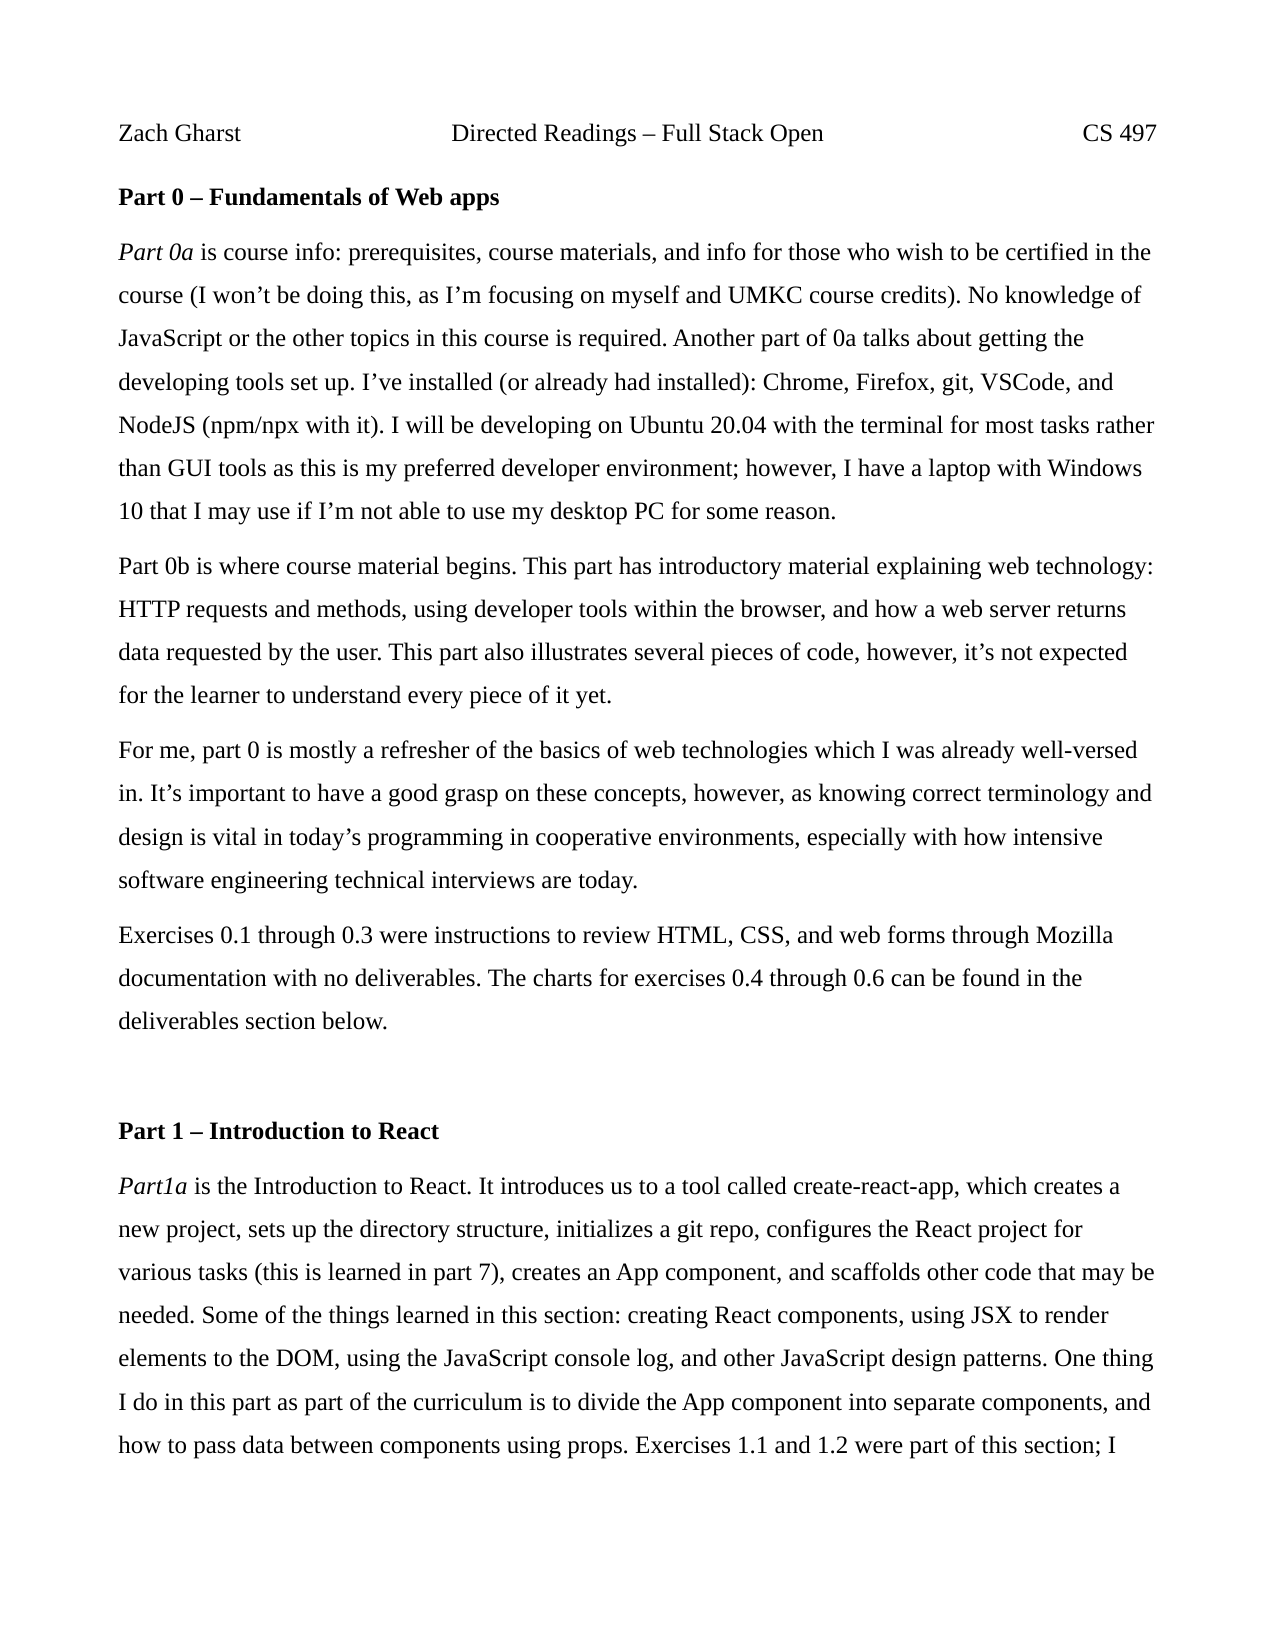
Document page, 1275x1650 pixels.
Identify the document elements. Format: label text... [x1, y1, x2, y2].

text Part 0b is where course material begins. This part has introductory material explaining web technology: HTTP requests and methods, using developer tools within the browser, and how a web server returns data requested by the user. This part also illustrates several pieces of code, however, it’s not expected for the learner to understand every piece of it yet. [118, 551, 1157, 709]
text Part1a is the Introduction to React. It introduces us to a tool called create-react-app, which creates a new project, sets up the directory structure, initializes a git repo, configures the React project for various tasks (this is learned in part 7), creates an App component, and scaffolds other code that may be needed. Some of the things learned in this section: creating React components, using JSX to render elements to the DOM, using the JavaScript console log, and other JavaScript design patterns. One thing I do in this part as part of the curriculum is to divide the App component into separate components, and how to pass data between components using props. Exercises 1.1 and 1.2 were part of this section; I [118, 1171, 1157, 1458]
text Part 0 – Fundamentals of Web apps [118, 182, 1157, 211]
text For me, part 0 is mostly a refresher of the basics of web technologies which I was already well-versed in. It’s important to have a good grasp on these concepts, however, as knowing correct terminology and design is vital in today’s programming in cooperative environments, especially with how intensive software engineering technical interviews are today. [118, 735, 1157, 893]
text Part 1 – Introduction to React [118, 1116, 1157, 1145]
text Exercises 0.1 through 0.3 were instructions to review HTML, CSS, and web forms through Mozilla documentation with no deliverables. The charts for exercises 0.4 through 0.6 can be found in the deliverables section below. [118, 920, 1157, 1035]
text Part 0a is course info: prerequisites, course materials, and info for those who wish to be certified in the course (I won’t be doing this, as I’m focusing on myself and UMKC course credits). No knowledge of JavaScript or the other topics in this course is required. Another part of 0a talks about getting the developing tools set up. I’ve installed (or already had installed): Chrome, Firefox, git, VSCode, and NodeJS (npm/npx with it). I will be developing on Ubuntu 20.04 with the terminal for most tasks rather than GUI tools as this is my preferred developer environment; however, I have a laptop with Windows 10 that I may use if I’m not able to use my desktop PC for some reason. [118, 237, 1157, 525]
